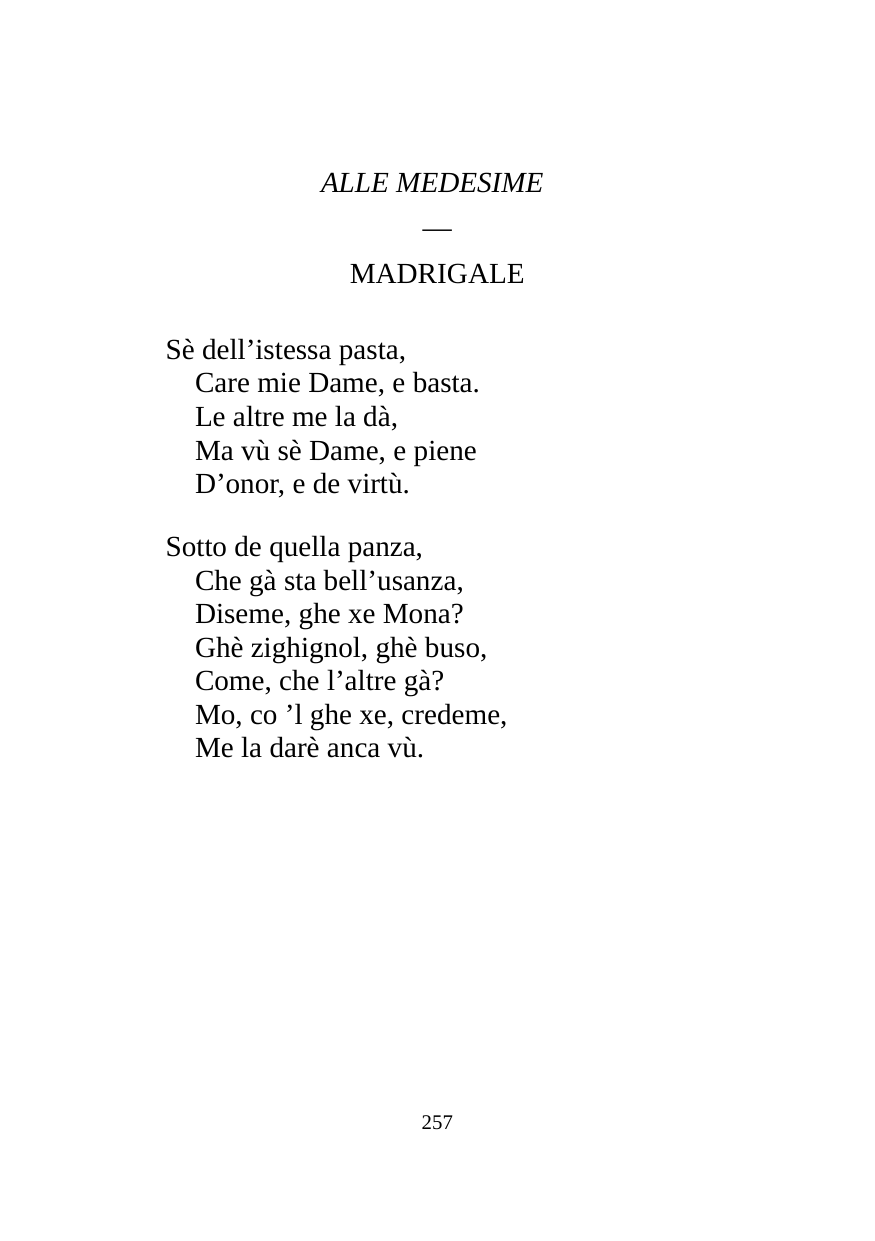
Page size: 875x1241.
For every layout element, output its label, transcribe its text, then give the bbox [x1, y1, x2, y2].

subtitle ALLE MEDESIME [106, 165, 768, 199]
text — [106, 211, 768, 244]
text MADRIGALE [106, 257, 768, 290]
text Sotto de quella panza, Che gà sta bell’usanza, Diseme, ghe xe Mona? Ghè zighignol, ghè buso, Come, che l’altre gà? Mo, co ’l ghe xe, credeme, Me la darè anca vù. [165, 529, 768, 764]
text Sè dell’istessa pasta, Care mie Dame, e basta. Le altre me la dà, Ma vù sè Dame, e piene D’onor, e de virtù. [165, 332, 768, 500]
